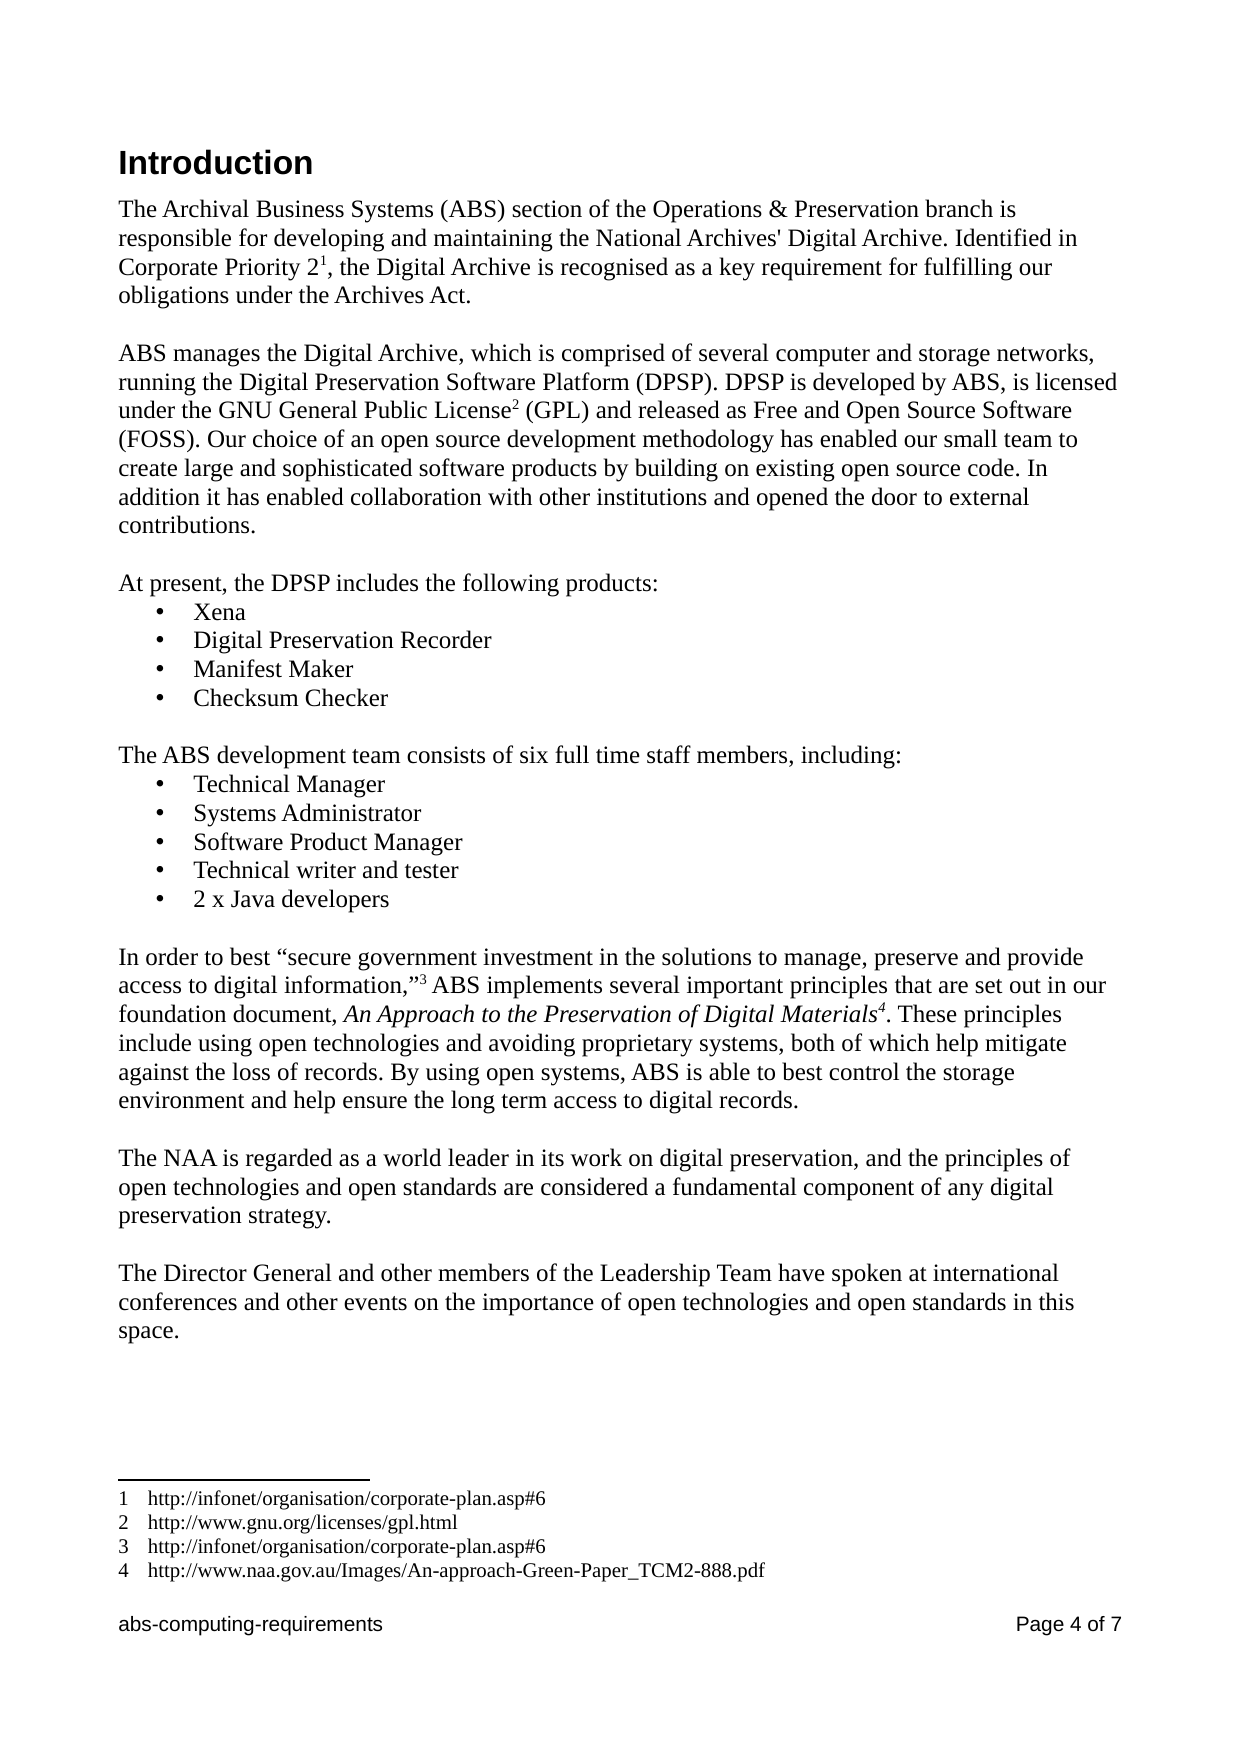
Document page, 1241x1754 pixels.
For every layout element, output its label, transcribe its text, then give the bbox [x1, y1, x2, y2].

list Digital Preservation Recorder [156, 626, 1122, 654]
text The Director General and other members of the Leadership Team have spoken at international conferences and other events on the importance of open technologies and open standards in this space. [118, 1258, 1122, 1344]
text ABS manages the Digital Archive, which is comprised of several computer and storage networks, running the Digital Preservation Software Platform (DPSP). DPSP is developed by ABS, is licensed under the GNU General Public License (GPL) and released as Free and Open Source Software (FOSS). Our choice of an open source development methodology has enabled our small team to create large and sophisticated software products by building on existing open source code. In addition it has enabled collaboration with other institutions and opened the door to external contributions. [118, 338, 1122, 539]
text http://www.naa.gov.au/Images/An-approach-Green-Paper_TCM2-888.pdf [118, 1558, 1122, 1582]
list Technical Manager [156, 769, 1122, 798]
list Systems Administrator [156, 798, 1122, 827]
text At present, the DPSP includes the following products: [118, 568, 1122, 597]
list Xena [156, 597, 1122, 626]
text The Archival Business Systems (ABS) section of the Operations & Preservation branch is responsible for developing and maintaining the National Archives' Digital Archive. Identified in Corporate Priority 2, the Digital Archive is recognised as a key requirement for fulfilling our obligations under the Archives Act. [118, 194, 1122, 309]
list Technical writer and tester [156, 856, 1122, 884]
list Manifest Maker [156, 654, 1122, 683]
list Software Product Manager [156, 827, 1122, 856]
text The NAA is regarded as a world leader in its work on digital preservation, and the principles of open technologies and open standards are considered a fundamental component of any digital preservation strategy. [118, 1143, 1122, 1229]
text The ABS development team consists of six full time staff members, including: [118, 741, 1122, 769]
subtitle Introduction [118, 143, 1122, 182]
text http://infonet/organisation/corporate-plan.asp#6 [118, 1486, 1122, 1510]
text http://infonet/organisation/corporate-plan.asp#6 [118, 1534, 1122, 1558]
list Checksum Checker [156, 683, 1122, 712]
list 2 x Java developers [156, 884, 1122, 913]
text http://www.gnu.org/licenses/gpl.html [118, 1510, 1122, 1534]
text In order to best “secure government investment in the solutions to manage, preserve and provide access to digital information,” ABS implements several important principles that are set out in our foundation document, An Approach to the Preservation of Digital Materials. These principles include using open technologies and avoiding proprietary systems, both of which help mitigate against the loss of records. By using open systems, ABS is able to best control the storage environment and help ensure the long term access to digital records. [118, 942, 1122, 1114]
